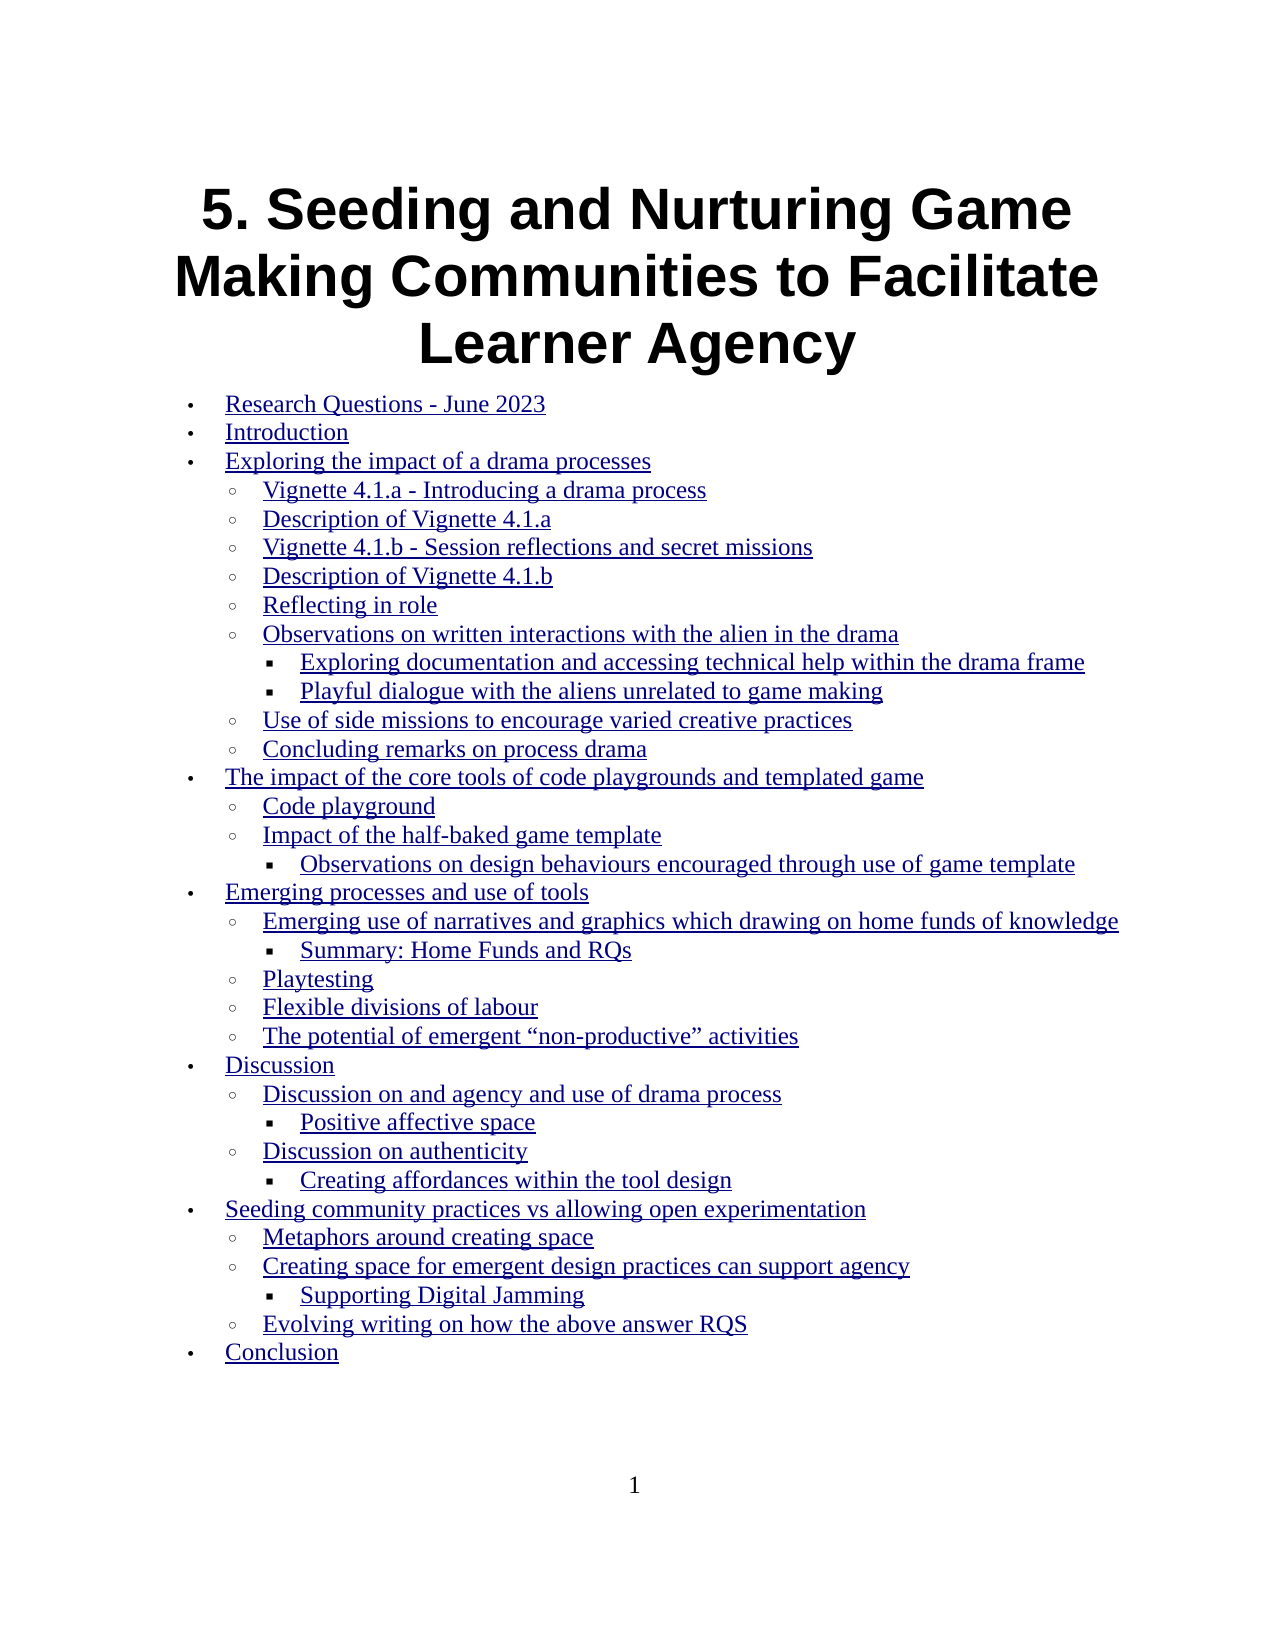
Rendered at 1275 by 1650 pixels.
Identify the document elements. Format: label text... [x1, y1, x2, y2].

list Exploring documentation and accessing technical help within the drama frame [262, 647, 1125, 676]
list Use of side missions to encourage varied creative practices [225, 705, 1125, 734]
list Emerging processes and use of tools [187, 877, 1125, 906]
list Playtesting [225, 964, 1125, 992]
list Introduction [187, 417, 1125, 446]
list Creating space for emergent design practices can support agency [225, 1251, 1125, 1280]
list Discussion [187, 1050, 1125, 1079]
list Summary: Home Funds and RQs [262, 935, 1125, 964]
list Code playground [225, 791, 1125, 820]
list Metaphors around creating space [225, 1222, 1125, 1251]
list Research Questions - June 2023 [187, 389, 1125, 417]
title 5. Seeding and Nurturing Game Making Communities to Facilitate Learner Agency [150, 175, 1125, 376]
list Creating affordances within the tool design [262, 1165, 1125, 1194]
list Concluding remarks on process drama [225, 734, 1125, 762]
list Description of Vignette 4.1.b [225, 561, 1125, 590]
list Positive affective space [262, 1107, 1125, 1136]
list Discussion on authenticity [225, 1136, 1125, 1165]
list Discussion on and agency and use of drama process [225, 1079, 1125, 1107]
list Emerging use of narratives and graphics which drawing on home funds of knowledge [225, 906, 1125, 935]
list Evolving writing on how the above answer RQS [225, 1309, 1125, 1337]
list Reflecting in role [225, 590, 1125, 619]
list Exploring the impact of a drama processes [187, 446, 1125, 475]
list The impact of the core tools of code playgrounds and templated game [187, 762, 1125, 791]
list The potential of emergent “non-productive” activities [225, 1021, 1125, 1050]
list Description of Vignette 4.1.a [225, 504, 1125, 532]
list Flexible divisions of labour [225, 992, 1125, 1021]
list Vignette 4.1.b - Session reflections and secret missions [225, 532, 1125, 561]
list Conclusion [187, 1337, 1125, 1366]
list Playful dialogue with the aliens unrelated to game making [262, 676, 1125, 705]
list Supporting Digital Jamming [262, 1280, 1125, 1309]
list Seeding community practices vs allowing open experimentation [187, 1194, 1125, 1222]
list Observations on written interactions with the alien in the drama [225, 619, 1125, 647]
list Observations on design behaviours encouraged through use of game template [262, 849, 1125, 877]
list Impact of the half-baked game template [225, 820, 1125, 849]
list Vignette 4.1.a - Introducing a drama process [225, 475, 1125, 504]
